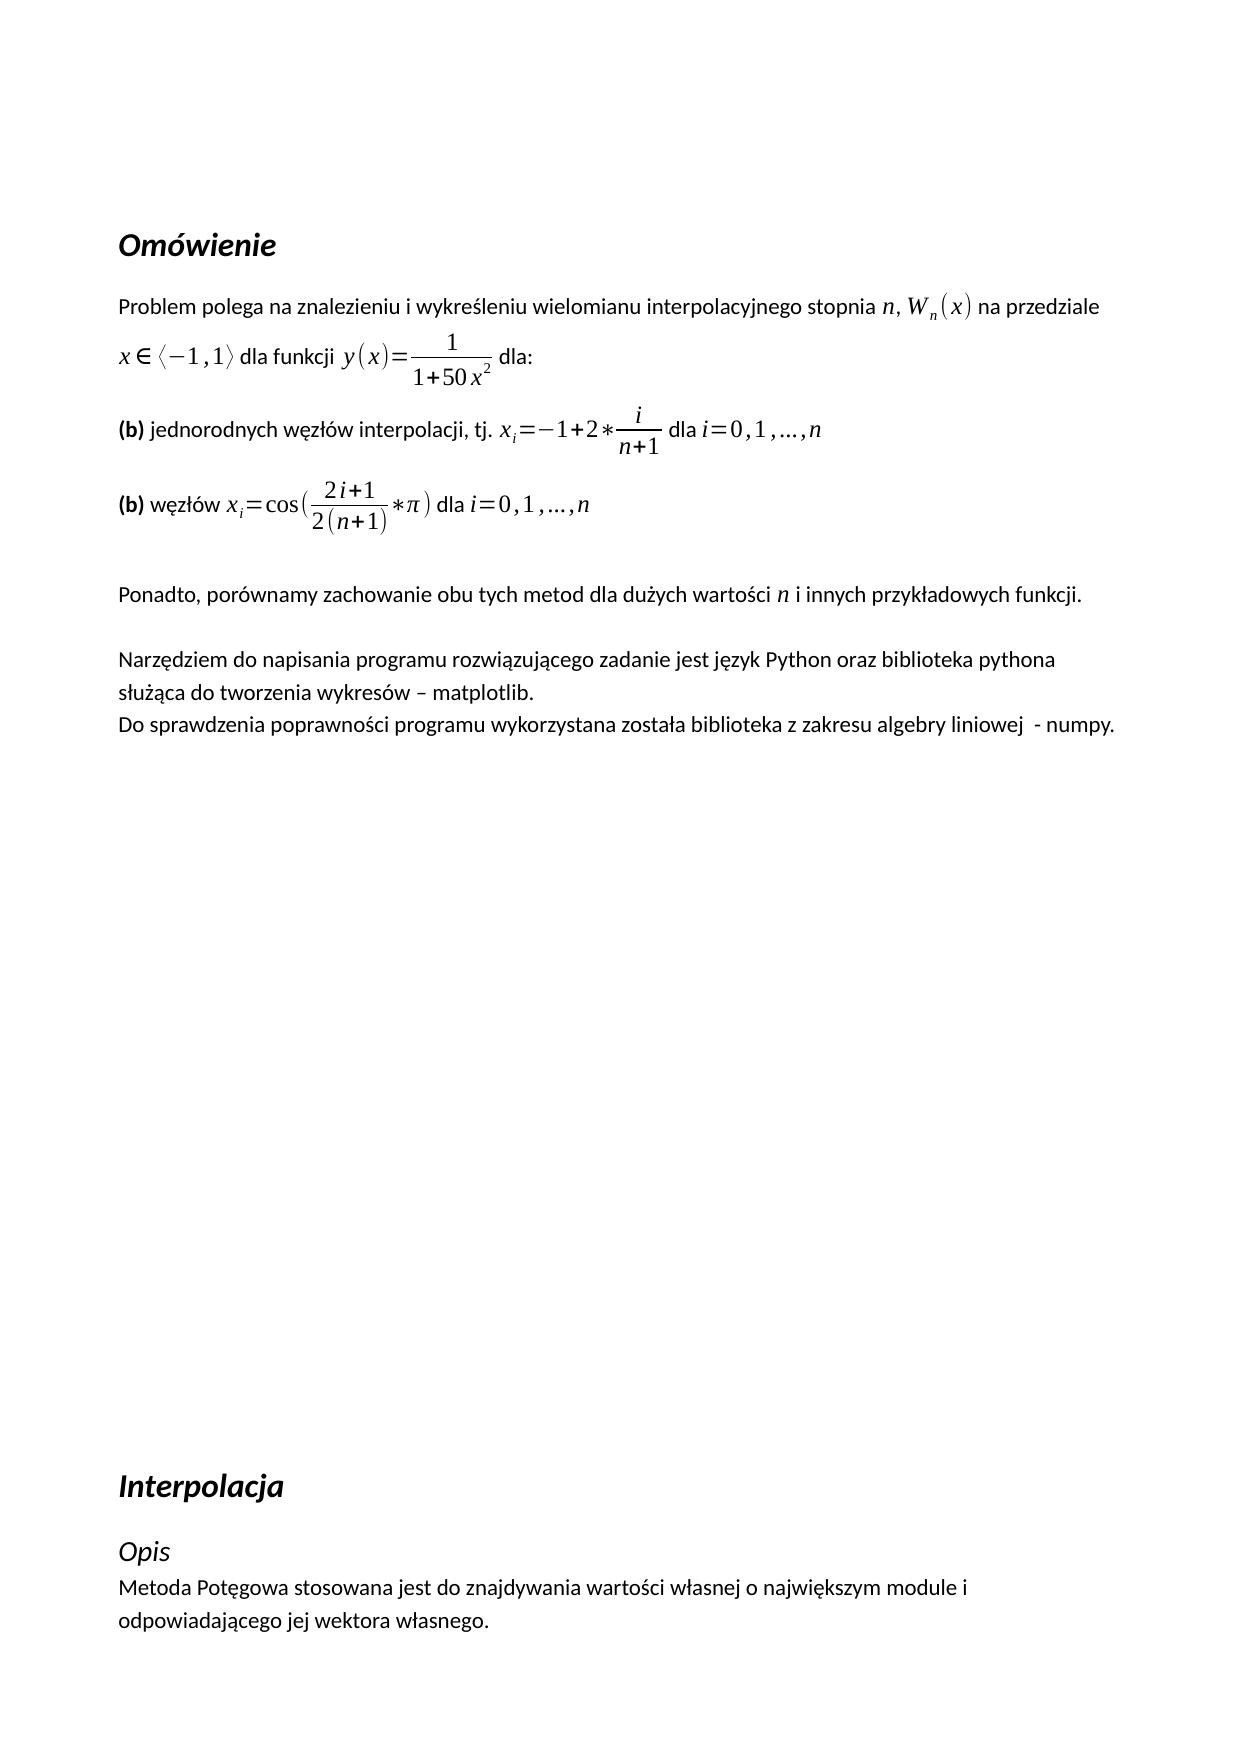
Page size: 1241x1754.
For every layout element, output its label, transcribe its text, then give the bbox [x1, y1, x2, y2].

text Omówienie [118, 224, 1122, 265]
text Narzędziem do napisania programu rozwiązującego zadanie jest język Python oraz biblioteka pythona służąca do tworzenia wykresów – matplotlib. [118, 646, 1122, 706]
text Interpolacja [118, 1465, 1122, 1506]
text Opis [118, 1533, 1122, 1568]
text Ponadto, porównamy zachowanie obu tych metod dla dużych wartości i innych przykładowych funkcji. [118, 580, 1122, 608]
text Problem polega na znalezieniu i wykreśleniu wielomianu interpolacyjnego stopnia , na przedziale dla funkcji dla: [118, 292, 1122, 391]
text Metoda Potęgowa stosowana jest do znajdywania wartości własnej o największym module i odpowiadającego jej wektora własnego. [118, 1573, 1122, 1634]
text (b) jednorodnych węzłów interpolacji, tj. dla [118, 401, 1122, 460]
text (b) węzłów dla [118, 476, 1122, 537]
text Do sprawdzenia poprawności programu wykorzystana została biblioteka z zakresu algebry liniowej - numpy. [118, 710, 1122, 738]
